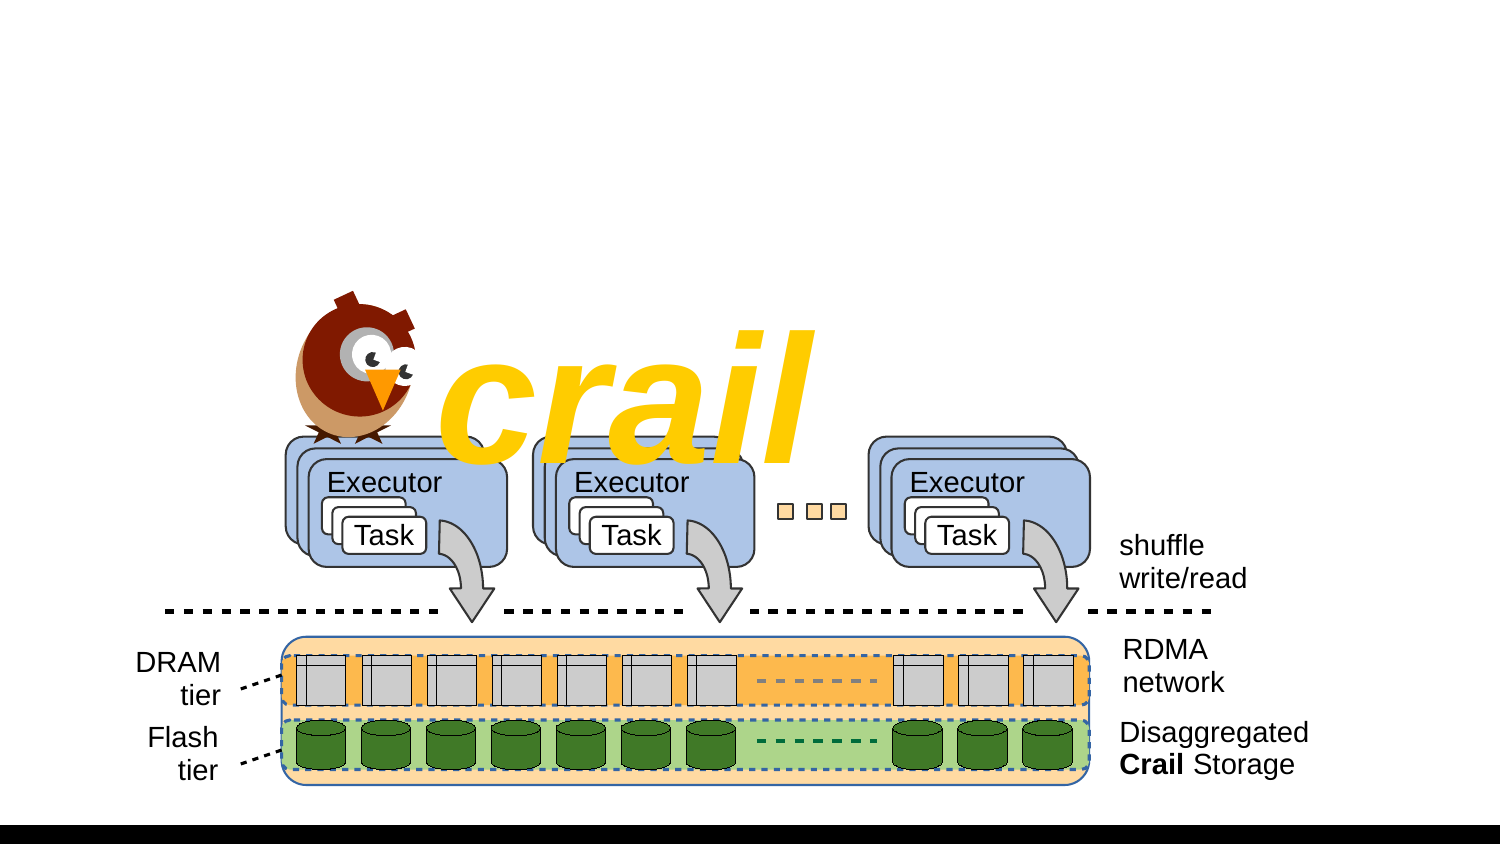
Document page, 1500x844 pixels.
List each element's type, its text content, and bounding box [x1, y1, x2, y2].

text_box Task [925, 516, 1010, 554]
text_box [830, 503, 846, 519]
text_box [285, 290, 508, 626]
text_box Task [589, 516, 674, 554]
text_box [868, 436, 1090, 626]
text_box Task [342, 516, 427, 554]
text_box crail [420, 297, 910, 503]
text_box [807, 503, 823, 519]
text_box [281, 636, 1090, 786]
text_box shuffle write/read [1104, 521, 1263, 612]
text_box Executor [312, 458, 458, 506]
text_box [777, 503, 793, 519]
text_box RDMA network [1107, 625, 1249, 708]
text_box Executor [894, 458, 1041, 506]
text_box [533, 503, 755, 626]
text_box Disaggregated Crail Storage [1104, 708, 1325, 789]
text_box DRAM tier [120, 639, 236, 720]
text_box Flash tier [132, 714, 234, 795]
